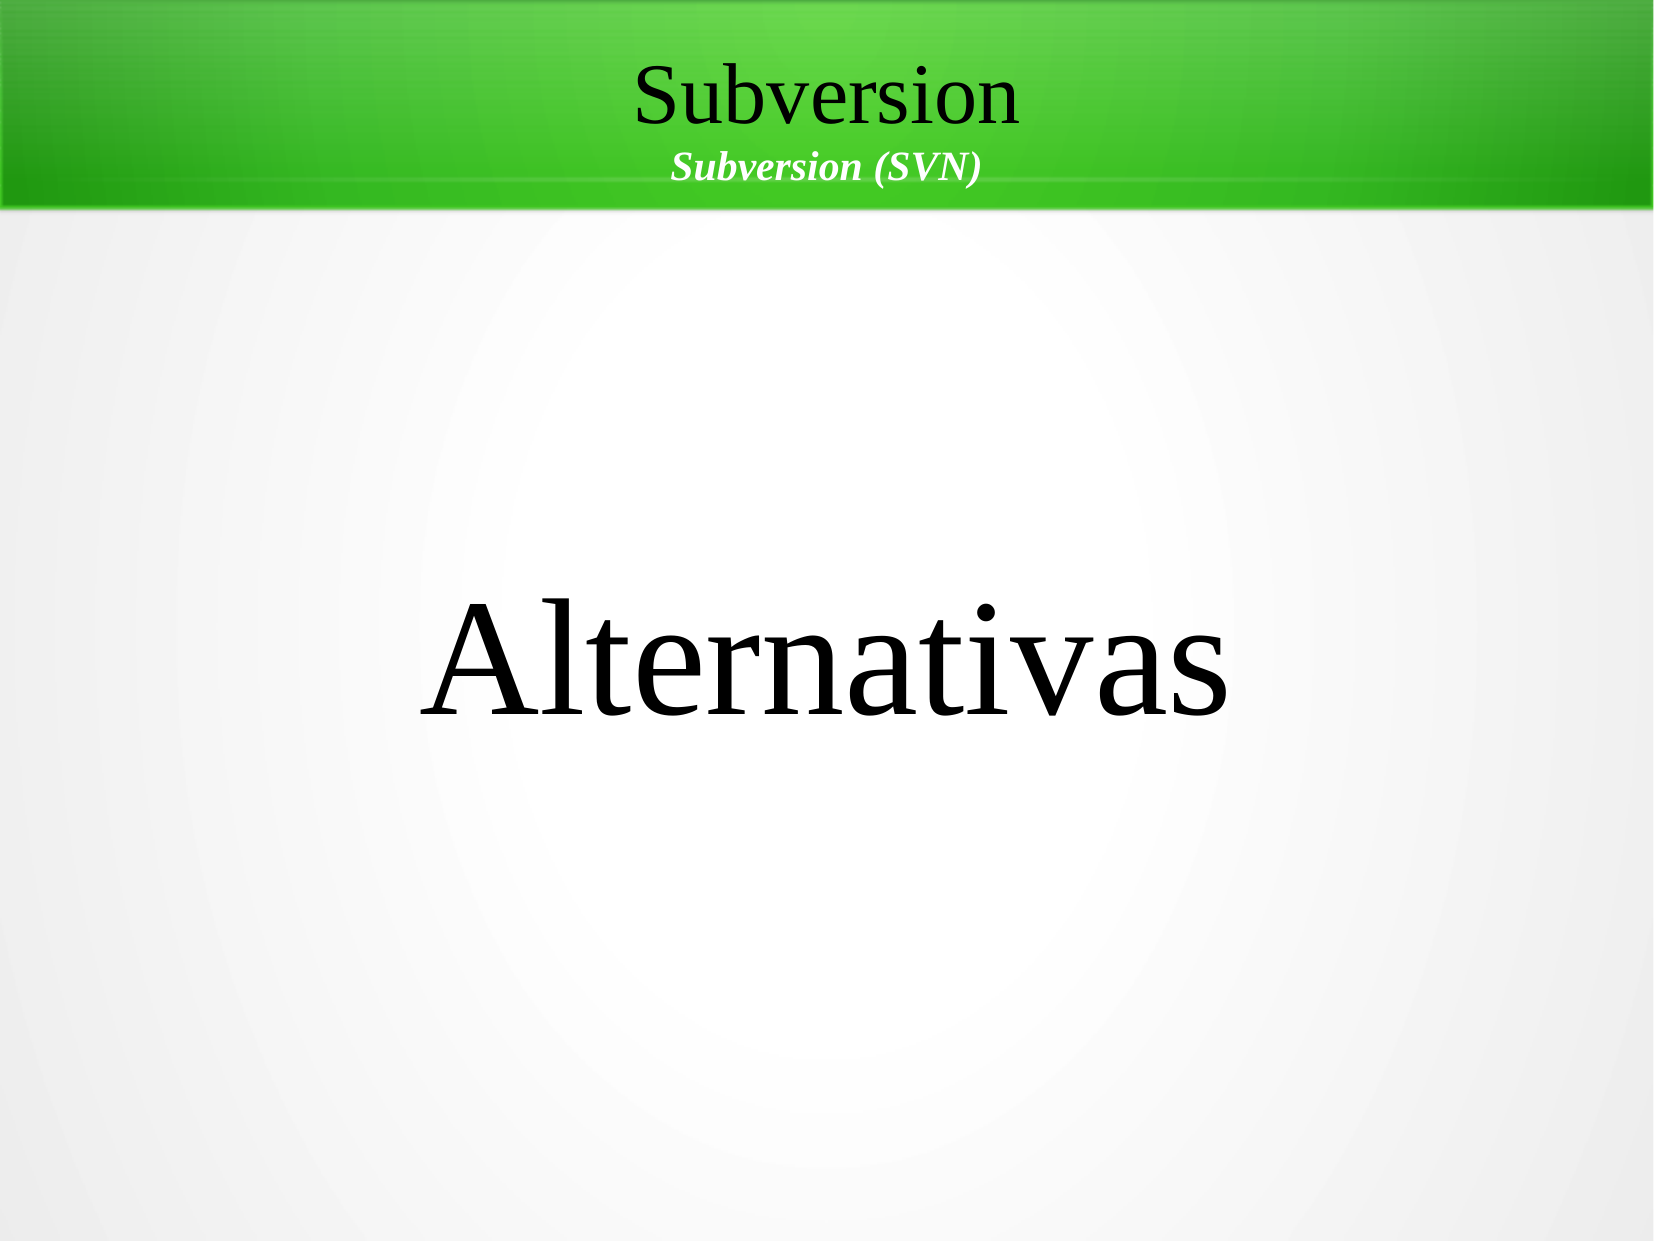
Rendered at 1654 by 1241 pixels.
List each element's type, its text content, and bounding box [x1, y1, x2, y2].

subtitle Alternativas [82, 299, 1571, 1019]
picture [0, 0, 1654, 1241]
title Subversion Subversion (SVN) [82, 46, 1571, 190]
